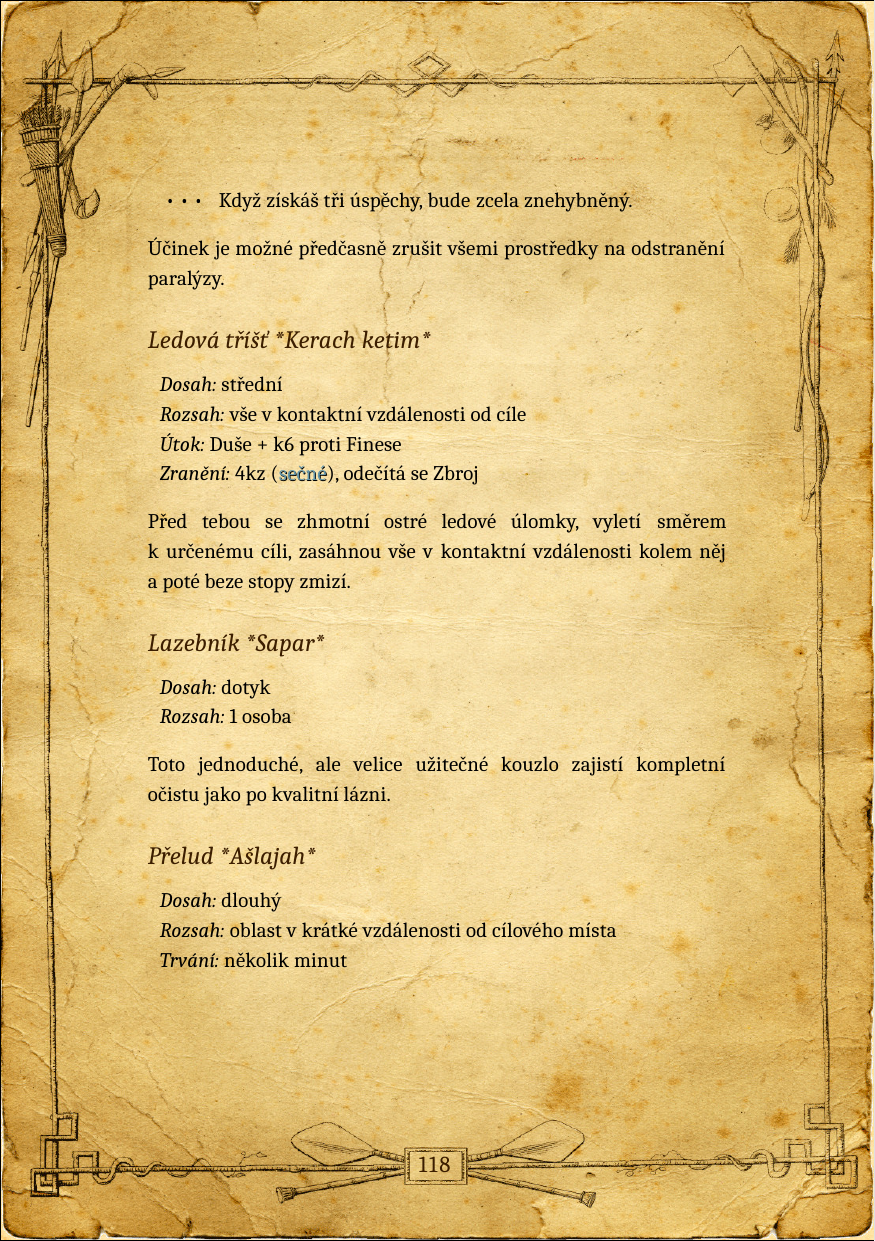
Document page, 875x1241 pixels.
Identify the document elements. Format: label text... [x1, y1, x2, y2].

text • • • Když získáš tři úspěchy, bude zcela znehybněný. [165, 189, 726, 213]
text Toto jednoduché, ale velice užitečné kouzlo zajistí kompletní očistu jako po kvalitní lázni. [148, 753, 726, 807]
text Dosah: střední [159, 372, 726, 396]
text Zranění: 4kz (sečné), odečítá se Zbroj [159, 462, 726, 486]
text Před tebou se zhmotní ostré ledové úlomky, vyletí směrem k⁠ určenému cíli, zasáhnou vše v⁠ kontaktní vzdálenosti kolem něj a⁠ poté beze stopy zmizí. [148, 510, 726, 593]
text Dosah: dotyk [159, 675, 726, 699]
subtitle Lazebník *Sapar* [148, 629, 726, 658]
picture [1, 1, 874, 1240]
text Dosah: dlouhý [159, 888, 726, 912]
subtitle Přelud *Ašlajah* [148, 842, 726, 871]
text Útok: Duše + k6 proti Finese [159, 432, 726, 456]
text Rozsah: 1 osoba [159, 705, 726, 729]
text Trvání: několik minut [159, 948, 726, 972]
text Rozsah: vše v⁠ kontaktní vzdálenosti od cíle [159, 402, 726, 426]
subtitle Ledová tříšť *Kerach ketim* [148, 326, 726, 355]
text Účinek je možné předčasně zrušit všemi prostředky na odstranění paralýzy. [148, 237, 726, 291]
text Rozsah: oblast v⁠ krátké vzdálenosti od cílového místa [159, 918, 726, 942]
